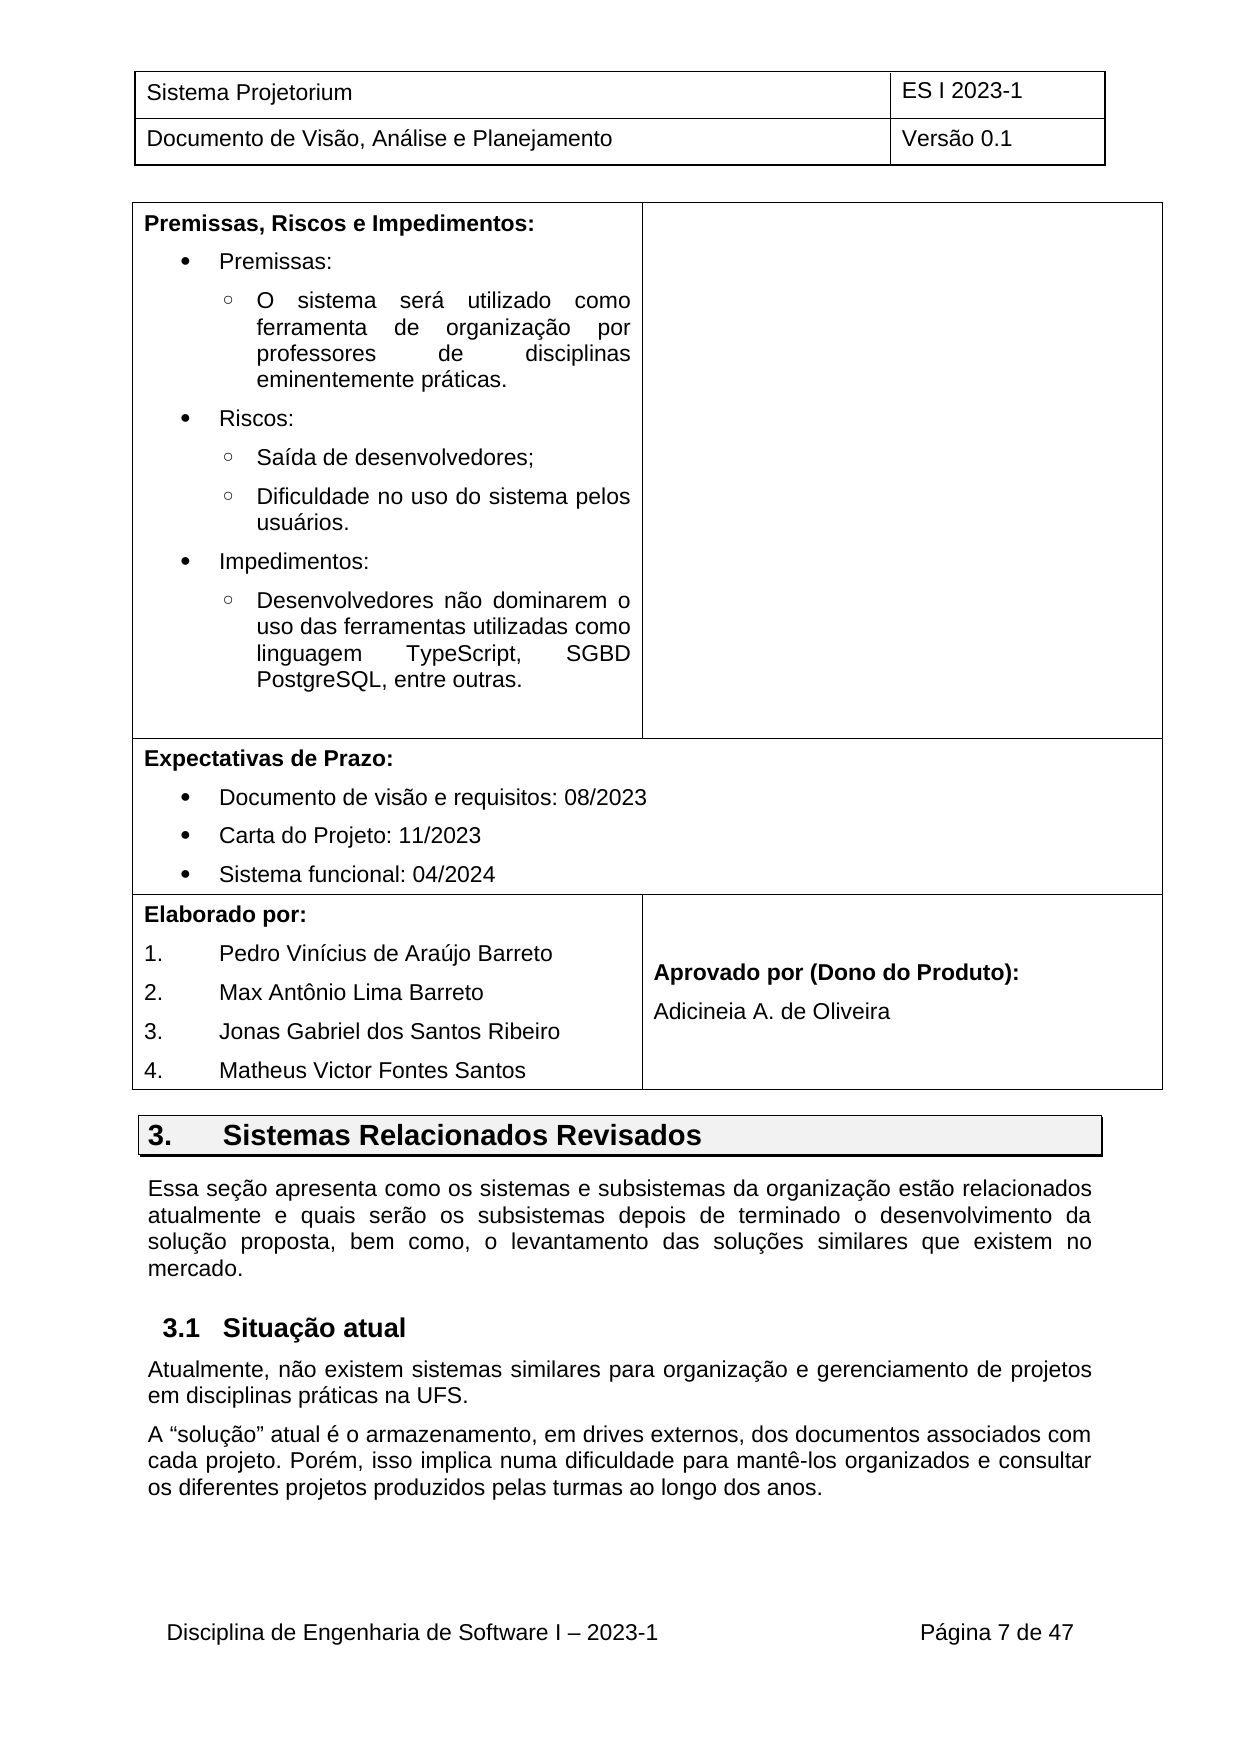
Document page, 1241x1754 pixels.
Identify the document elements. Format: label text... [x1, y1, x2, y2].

subtitle Sistemas Relacionados Revisados [139, 1116, 1101, 1154]
table_cell Elaborado por: Pedro Vinícius de Araújo Barreto Max Antônio Lima Barreto Jonas Gabriel dos Santos Ribeiro Matheus Victor Fontes Santos [133, 895, 642, 1089]
table_cell Expectativas de Prazo: Documento de visão e requisitos: 08/2023 Carta do Projeto: 11/2023 Sistema funcional: 04/2024 [133, 739, 1162, 894]
table_cell Aprovado por (Dono do Produto): Adicineia A. de Oliveira [643, 895, 1162, 1089]
table_cell Premissas, Riscos e Impedimentos: Premissas: O sistema será utilizado como ferramenta de organização por professores de disciplinas eminentemente práticas. Riscos: Saída de desenvolvedores; Dificuldade no uso do sistema pelos usuários. Impedimentos: Desenvolvedores não dominarem o uso das ferramentas utilizadas como linguagem TypeScript, SGBD PostgreSQL, entre outras. [133, 203, 642, 737]
text Essa seção apresenta como os sistemas e subsistemas da organização estão relacionados atualmente e quais serão os subsistemas depois de terminado o desenvolvimento da solução proposta, bem como, o levantamento das soluções similares que existem no mercado. [148, 1175, 1092, 1281]
text A “solução” atual é o armazenamento, em drives externos, dos documentos associados com cada projeto. Porém, isso implica numa dificuldade para mantê-los organizados e consultar os diferentes projetos produzidos pelas turmas ao longo dos anos. [148, 1421, 1092, 1500]
text Atualmente, não existem sistemas similares para organização e gerenciamento de projetos em disciplinas práticas na UFS. [148, 1356, 1092, 1408]
subtitle Situação atual [162, 1312, 1092, 1343]
